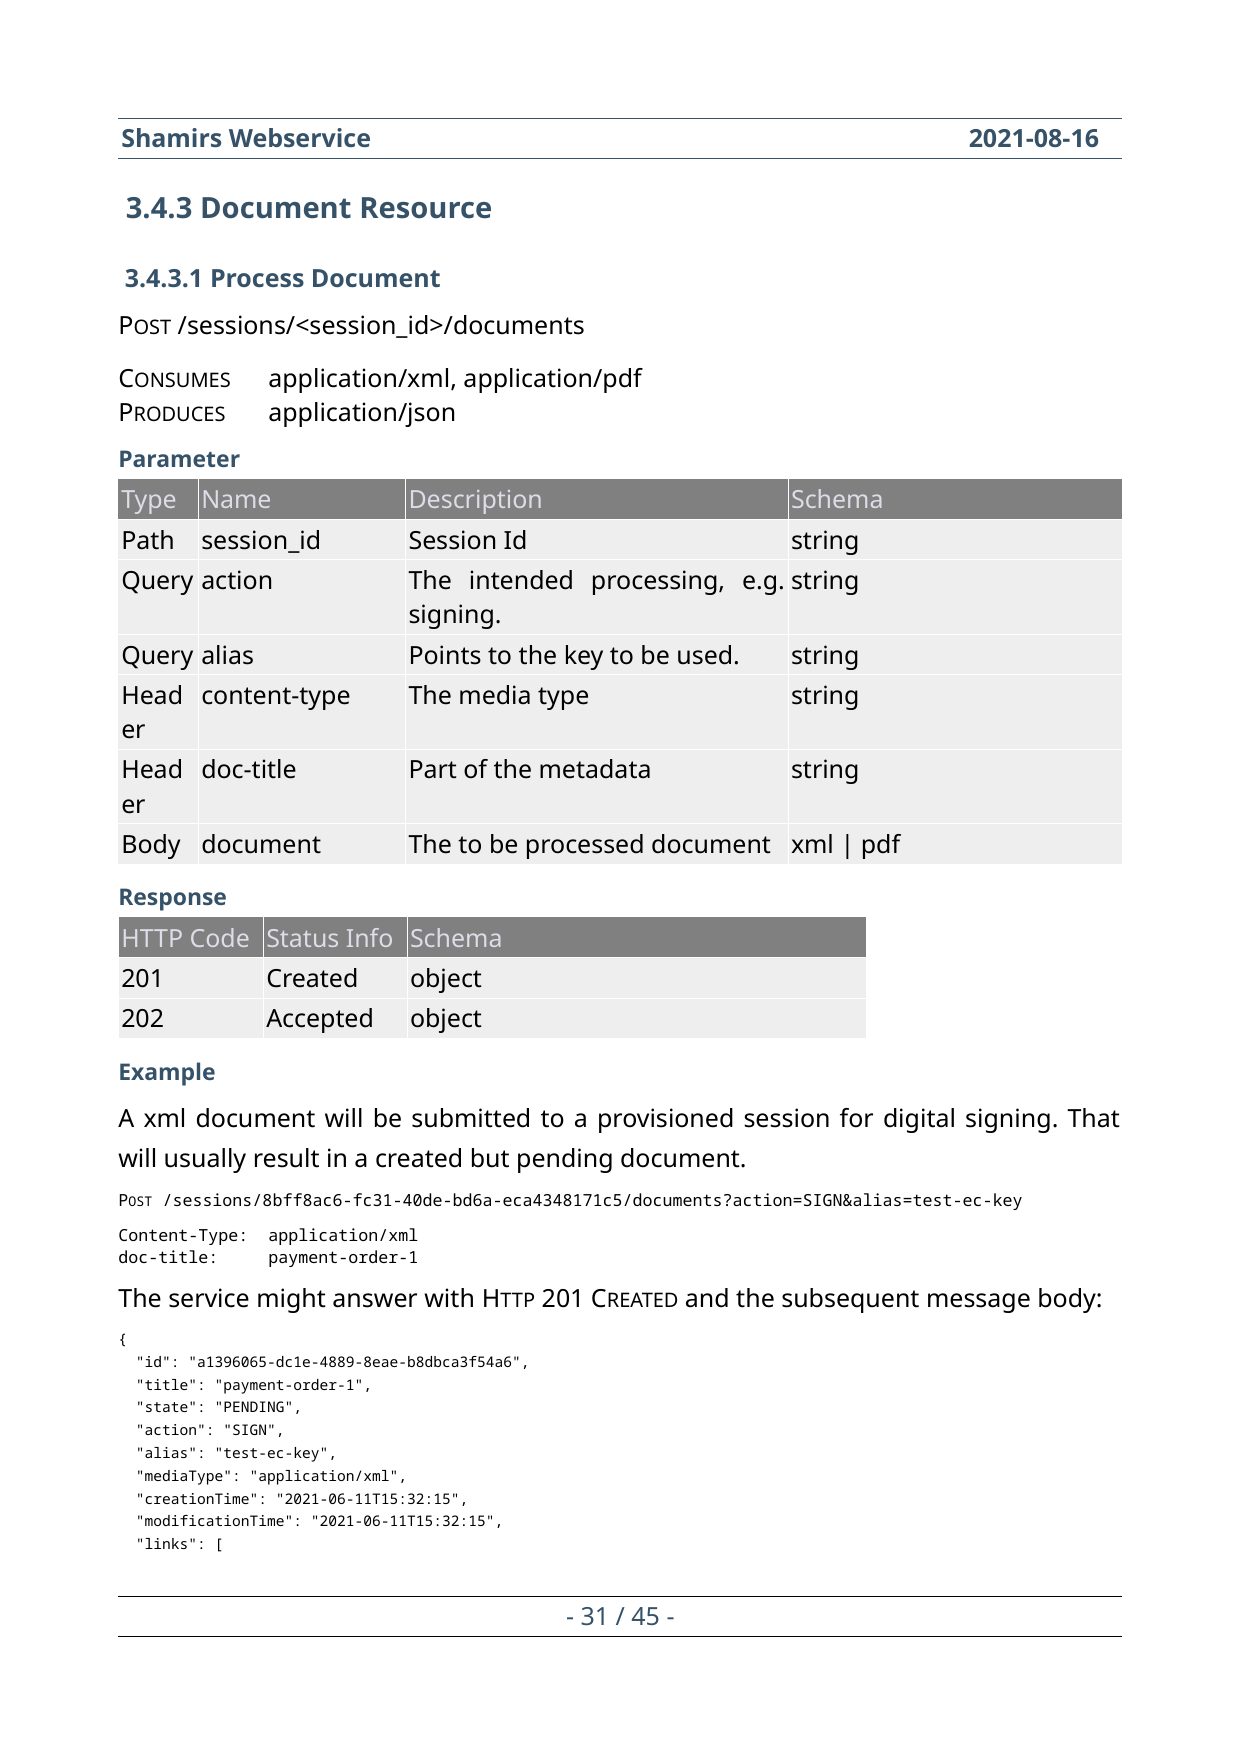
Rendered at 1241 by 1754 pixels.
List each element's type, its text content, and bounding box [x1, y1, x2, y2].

table_cell string [789, 520, 1122, 559]
text { [118, 1329, 1122, 1349]
table_cell The to be processed document [406, 824, 788, 864]
text "id": "a1396065-dc1e-4889-8eae-b8dbca3f54a6", [118, 1352, 1122, 1371]
table_cell Created [264, 958, 407, 998]
text Produces application/json [118, 395, 1122, 429]
text "modificationTime": "2021-06-11T15:32:15", [118, 1511, 1122, 1531]
table_cell string [789, 560, 1122, 634]
table_cell string [789, 750, 1122, 823]
table_cell Header [118, 750, 198, 823]
table_cell The intended processing, e.g. signing. [406, 560, 788, 634]
table_cell The media type [406, 675, 788, 749]
table_cell Path [118, 520, 198, 559]
table_cell Points to the key to be used. [406, 635, 788, 674]
table_cell object [408, 958, 866, 998]
subtitle Document Resource [118, 188, 1122, 227]
text "creationTime": "2021-06-11T15:32:15", [118, 1488, 1122, 1508]
table_cell string [789, 675, 1122, 749]
subtitle Process Document [118, 261, 1122, 295]
table_cell Header [118, 675, 198, 749]
table_cell doc-title [199, 750, 405, 823]
table_header Description [406, 479, 788, 519]
table_cell object [408, 999, 866, 1038]
table_cell Part of the metadata [406, 750, 788, 823]
text The service might answer with Http 201 Created and the subsequent message body: [118, 1281, 1122, 1315]
text doc-title: payment-order-1 [118, 1246, 1122, 1268]
table_cell document [199, 824, 405, 864]
text Content-Type: application/xml [118, 1223, 1122, 1246]
table_cell 202 [119, 999, 263, 1038]
text Post /sessions/8bff8ac6-fc31-40de-bd6a-eca4348171c5/documents?action=SIGN&alias=test-ec-key [118, 1188, 1122, 1211]
table_cell action [199, 560, 405, 634]
table_cell alias [199, 635, 405, 674]
text "title": "payment-order-1", [118, 1374, 1122, 1394]
table_header Name [199, 479, 405, 519]
table_header Status Info [264, 917, 407, 957]
text "action": "SIGN", [118, 1420, 1122, 1440]
table_cell Accepted [264, 999, 407, 1038]
text A xml document will be submitted to a provisioned session for digital signing. That will usually result in a created but pending document. [118, 1101, 1122, 1174]
text Consumes application/xml, application/pdf [118, 361, 1122, 395]
table_cell Body [118, 824, 198, 864]
text "state": "PENDING", [118, 1397, 1122, 1417]
table_cell content-type [199, 675, 405, 749]
table_cell xml | pdf [789, 824, 1122, 864]
table_cell 201 [119, 958, 263, 998]
table_header HTTP Code [119, 917, 263, 957]
text Example [118, 1056, 1122, 1087]
text "mediaType": "application/xml", [118, 1466, 1122, 1486]
table_cell Query [118, 635, 198, 674]
text Post /sessions/<session_id>/documents [118, 307, 1122, 341]
text Response [118, 881, 1122, 913]
text Parameter [118, 443, 1122, 474]
table_header Schema [408, 917, 866, 957]
table_header Schema [789, 479, 1122, 519]
table_cell string [789, 635, 1122, 674]
table_header Type [118, 479, 198, 519]
table_cell Query [118, 560, 198, 634]
table_cell session_id [199, 520, 405, 559]
table_cell Session Id [406, 520, 788, 559]
text "alias": "test-ec-key", [118, 1443, 1122, 1463]
text "links": [ [118, 1534, 1122, 1554]
